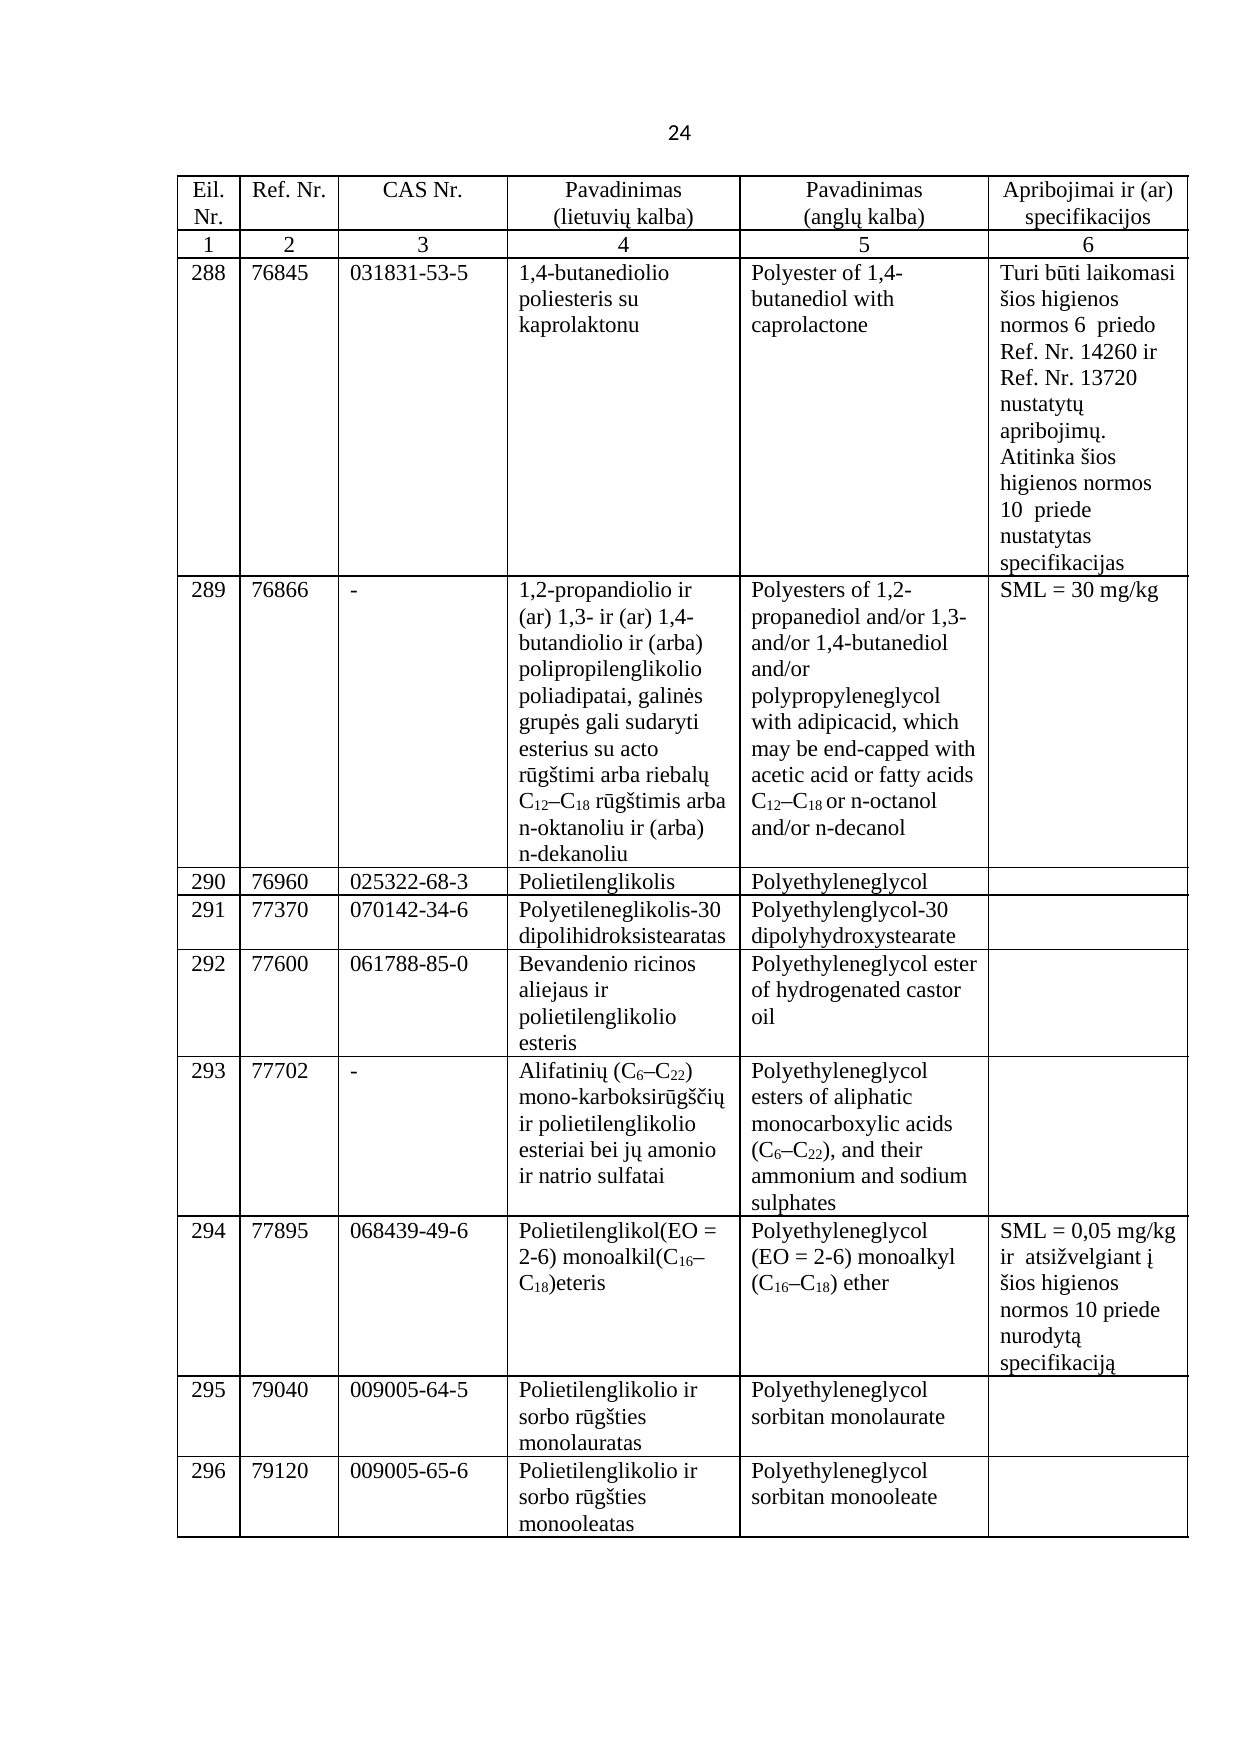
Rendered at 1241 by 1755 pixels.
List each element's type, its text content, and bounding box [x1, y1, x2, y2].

table_cell Polyethyleneglycol [741, 868, 988, 894]
table_cell 290 [178, 868, 239, 894]
table_cell Polietilenglikolis [508, 868, 739, 894]
table_header Pavadinimas (lietuvių kalba) [508, 177, 739, 229]
table_cell 5 [741, 231, 988, 257]
table_cell Polyethyleneglycol sorbitan monooleate [741, 1457, 988, 1536]
table_cell 291 [178, 896, 239, 948]
table_cell Polyethylenglycol-30 dipolyhydroxystearate [741, 896, 988, 948]
table_cell [989, 868, 1187, 894]
table_cell Polietilenglikolio ir sorbo rūgšties monolauratas [508, 1377, 739, 1456]
table_cell 292 [178, 950, 239, 1056]
table_cell 76866 [241, 577, 338, 866]
table_cell [989, 1377, 1187, 1456]
table_cell SML = 30 mg/kg [989, 577, 1187, 866]
table_cell 2 [241, 231, 338, 257]
table_cell 295 [178, 1377, 239, 1456]
table_cell 4 [508, 231, 739, 257]
table_cell 6 [989, 231, 1187, 257]
table_cell 3 [339, 231, 507, 257]
table_header Ref. Nr. [241, 177, 338, 229]
table_cell Bevandenio ricinos aliejaus ir polietilenglikolio esteris [508, 950, 739, 1056]
table_cell SML = 0,05 mg/kg ir atsižvelgiant į šios higienos normos 10 priede nurodytą specifikaciją [989, 1217, 1187, 1375]
table_cell Polyethyleneglycol (EO = 2-6) monoalkyl (C16–C18) ether [741, 1217, 988, 1375]
table_cell Polyethyleneglycol sorbitan monolaurate [741, 1377, 988, 1456]
table_cell 288 [178, 259, 239, 575]
table_cell - [339, 1057, 507, 1215]
table_cell 025322-68-3 [339, 868, 507, 894]
table_cell 294 [178, 1217, 239, 1375]
table_cell [989, 950, 1187, 1056]
table_cell 070142-34-6 [339, 896, 507, 948]
table_cell 061788-85-0 [339, 950, 507, 1056]
table_header Eil. Nr. [178, 177, 239, 229]
table_cell Turi būti laikomasi šios higienos normos 6 priedo Ref. Nr. 14260 ir Ref. Nr. 13720 nustatytų apribojimų. Atitinka šios higienos normos 10 priede nustatytas specifikacijas [989, 259, 1187, 575]
table_cell 009005-65-6 [339, 1457, 507, 1536]
table_cell Polyethyleneglycol esters of aliphatic monocarboxylic acids (C6–C22), and their ammonium and sodium sulphates [741, 1057, 988, 1215]
table_cell 068439-49-6 [339, 1217, 507, 1375]
table_header CAS Nr. [339, 177, 507, 229]
table_cell 76960 [241, 868, 338, 894]
table_cell Polietilenglikol(EO = 2-6) monoalkil(C16–C18)eteris [508, 1217, 739, 1375]
table_cell 77702 [241, 1057, 338, 1215]
table_cell Polyethyleneglycol ester of hydrogenated castor oil [741, 950, 988, 1056]
table_cell 77895 [241, 1217, 338, 1375]
table_cell 79040 [241, 1377, 338, 1456]
table_cell Polyester of 1,4-butanediol with caprolactone [741, 259, 988, 575]
table_cell 031831-53-5 [339, 259, 507, 575]
table_cell Polietilenglikolio ir sorbo rūgšties monooleatas [508, 1457, 739, 1536]
table_cell 79120 [241, 1457, 338, 1536]
table_cell 1,4-butanediolio poliesteris su kaprolaktonu [508, 259, 739, 575]
table_cell 296 [178, 1457, 239, 1536]
table_cell 77370 [241, 896, 338, 948]
table_cell 1 [178, 231, 239, 257]
table_cell 77600 [241, 950, 338, 1056]
table_cell [989, 1457, 1187, 1536]
table_cell Polyesters of 1,2-propanediol and/or 1,3- and/or 1,4-butanediol and/or polypropyleneglycol with adipicacid, which may be end-capped with acetic acid or fatty acids C12–C18 or n-octanol and/or n-decanol [741, 577, 988, 866]
table_cell 289 [178, 577, 239, 866]
table_cell 293 [178, 1057, 239, 1215]
table_cell Polyetileneglikolis-30 dipolihidroksistearatas [508, 896, 739, 948]
table_cell Alifatinių (C6–C22) mono-karboksirūgščių ir polietilenglikolio esteriai bei jų amonio ir natrio sulfatai [508, 1057, 739, 1215]
table_cell 009005-64-5 [339, 1377, 507, 1456]
table_header Pavadinimas (anglų kalba) [741, 177, 988, 229]
table_cell - [339, 577, 507, 866]
table_cell [989, 1057, 1187, 1215]
table_cell 76845 [241, 259, 338, 575]
table_header Apribojimai ir (ar) specifikacijos [989, 177, 1187, 229]
table_cell [989, 896, 1187, 948]
